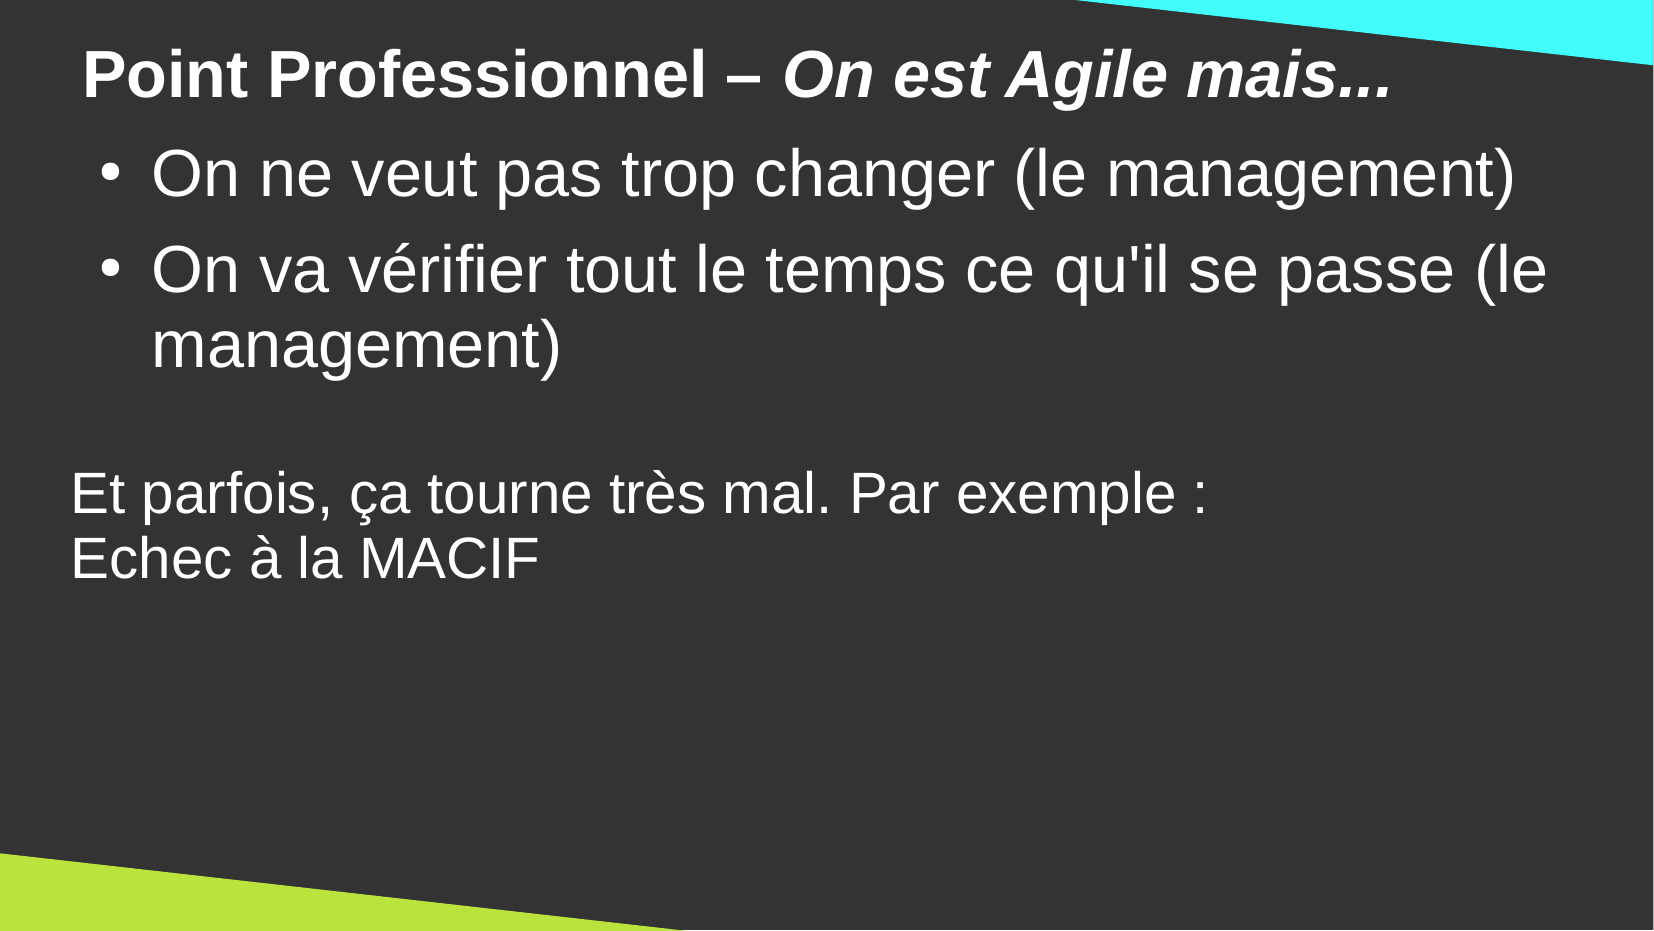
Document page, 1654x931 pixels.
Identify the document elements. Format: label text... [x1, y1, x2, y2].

title Et parfois, ça tourne très mal. Par exemple : Echec à la MACIF [70, 460, 1654, 591]
list On ne veut pas trop changer (le management) On va vérifier tout le temps ce qu'il se passe (le management) [80, 135, 1605, 402]
title Point Professionnel – On est Agile mais... [82, 37, 1571, 122]
text_box [1075, 0, 1654, 66]
text_box [0, 853, 688, 931]
